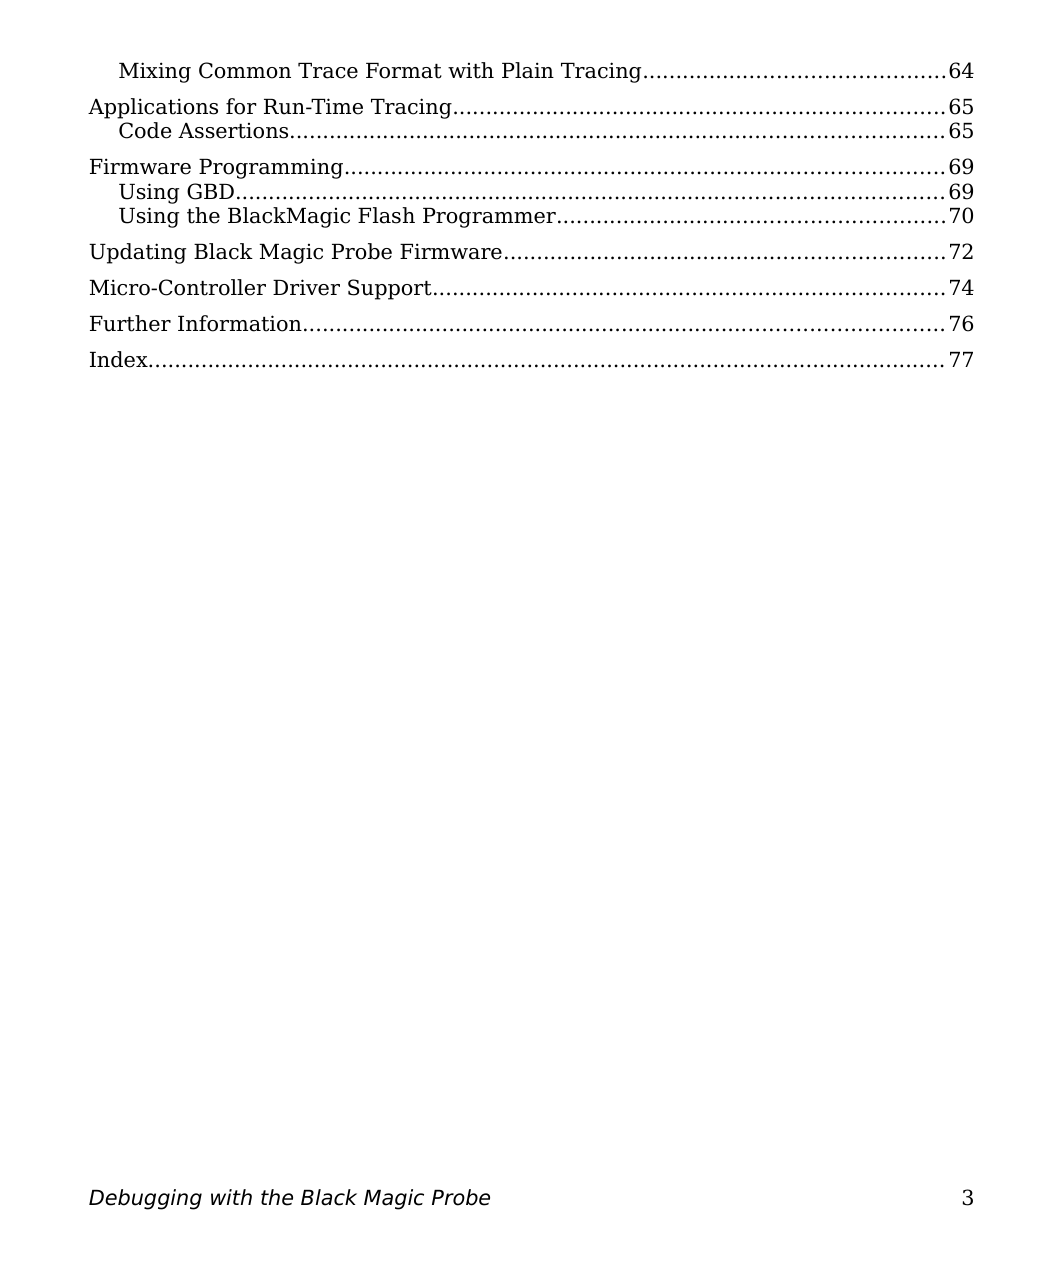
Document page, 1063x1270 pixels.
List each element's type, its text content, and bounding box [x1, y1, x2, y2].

text Micro-Controller Driver Support 74 [88, 276, 974, 300]
text Applications for Run-Time Tracing 65 [88, 95, 974, 119]
text Further Information 76 [88, 312, 974, 336]
text Code Assertions 65 [118, 119, 974, 144]
text Using GBD 69 [118, 180, 974, 204]
text Mixing Common Trace Format with Plain Tracing 64 [118, 59, 974, 83]
text Updating Black Magic Probe Firmware 72 [88, 240, 974, 264]
text Index 77 [88, 348, 974, 372]
text Firmware Programming 69 [88, 155, 974, 180]
text Using the BlackMagic Flash Programmer 70 [118, 204, 974, 228]
